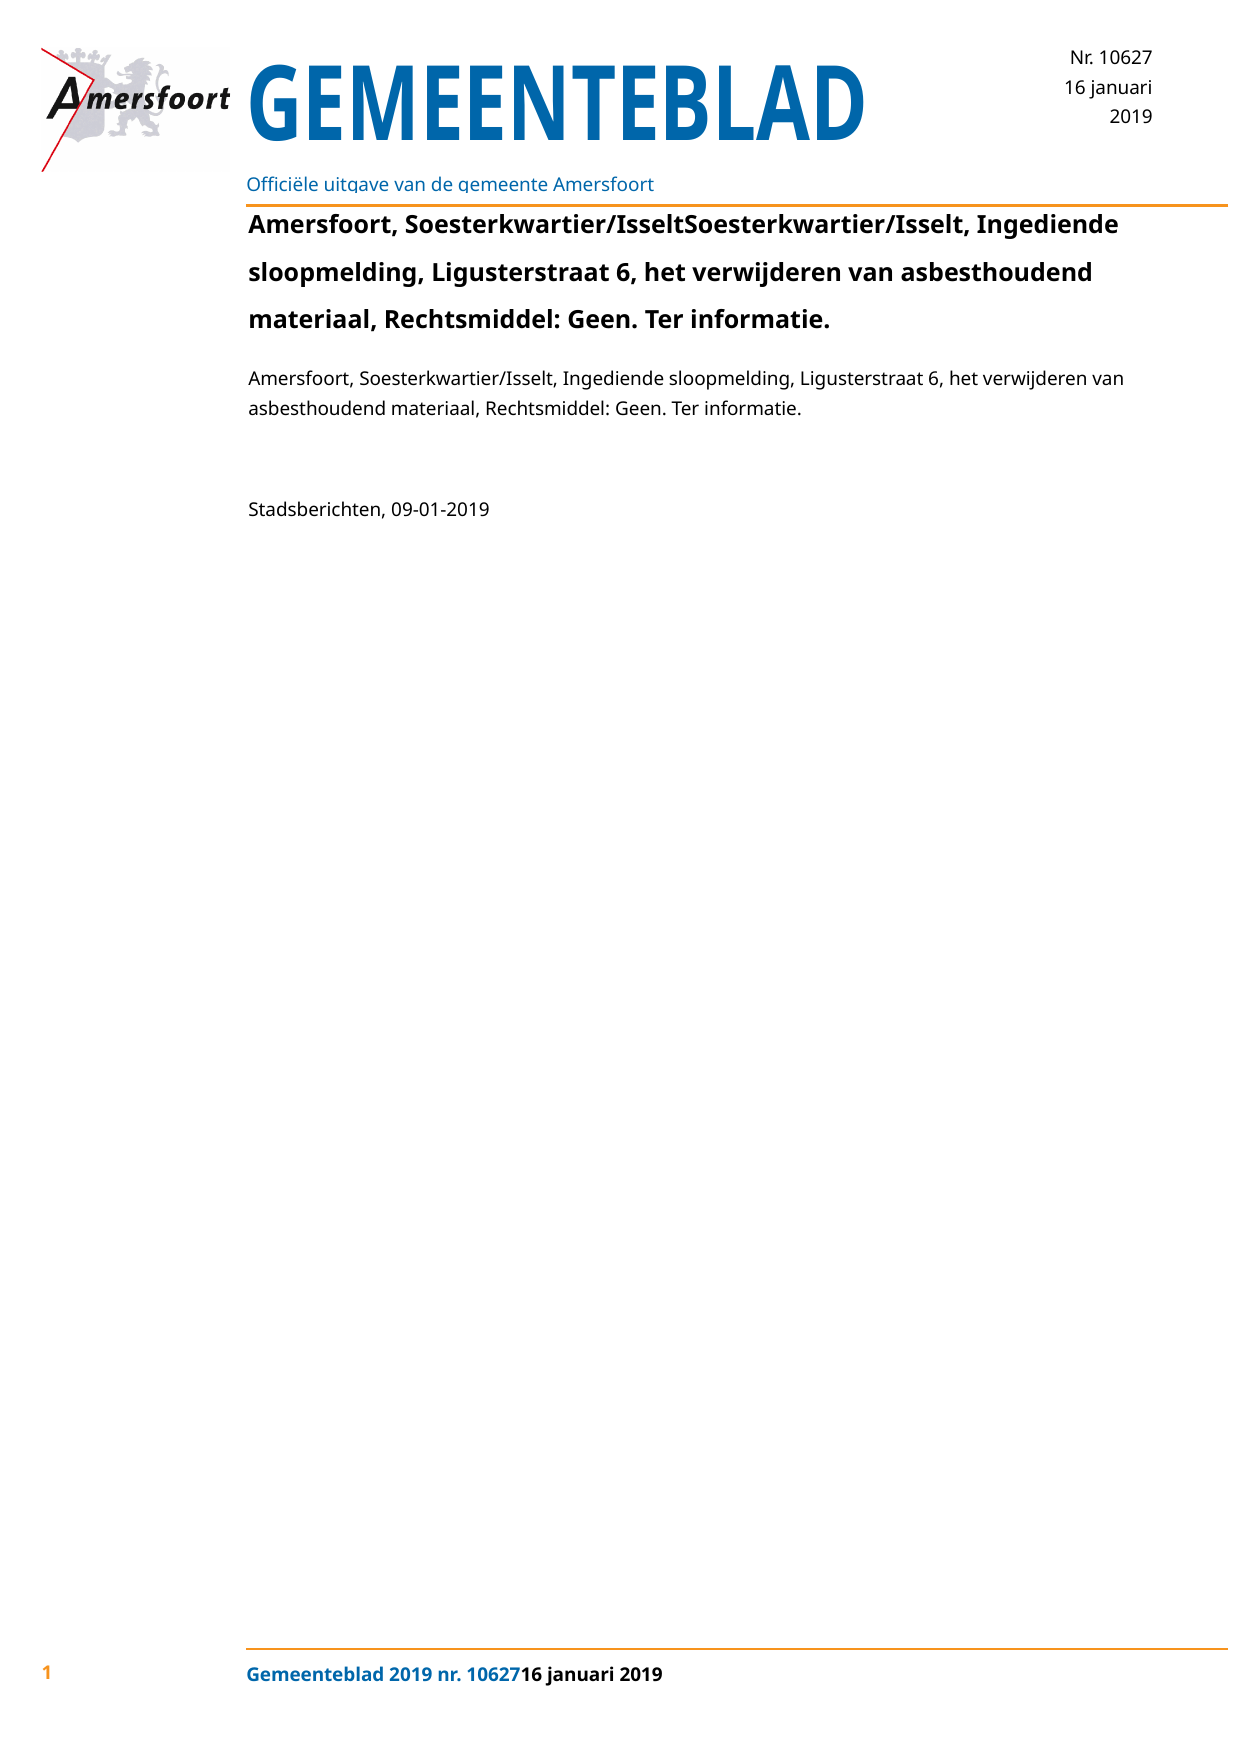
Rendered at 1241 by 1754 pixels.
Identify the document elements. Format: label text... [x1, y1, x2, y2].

text Amersfoort, Soesterkwartier/Isselt, Ingediende sloopmelding, Ligusterstraat 6, het verwijderen van asbesthoudend materiaal, Rechtsmiddel: Geen. Ter informatie. [248, 366, 1152, 421]
text Amersfoort, Soesterkwartier/IsseltSoesterkwartier/Isselt, Ingediende sloopmelding, Ligusterstraat 6, het verwijderen van asbesthoudend materiaal, Rechtsmiddel: Geen. Ter informatie. [248, 207, 1152, 336]
text Stadsberichten, 09-01-2019 [248, 496, 1152, 522]
picture [41, 47, 231, 172]
